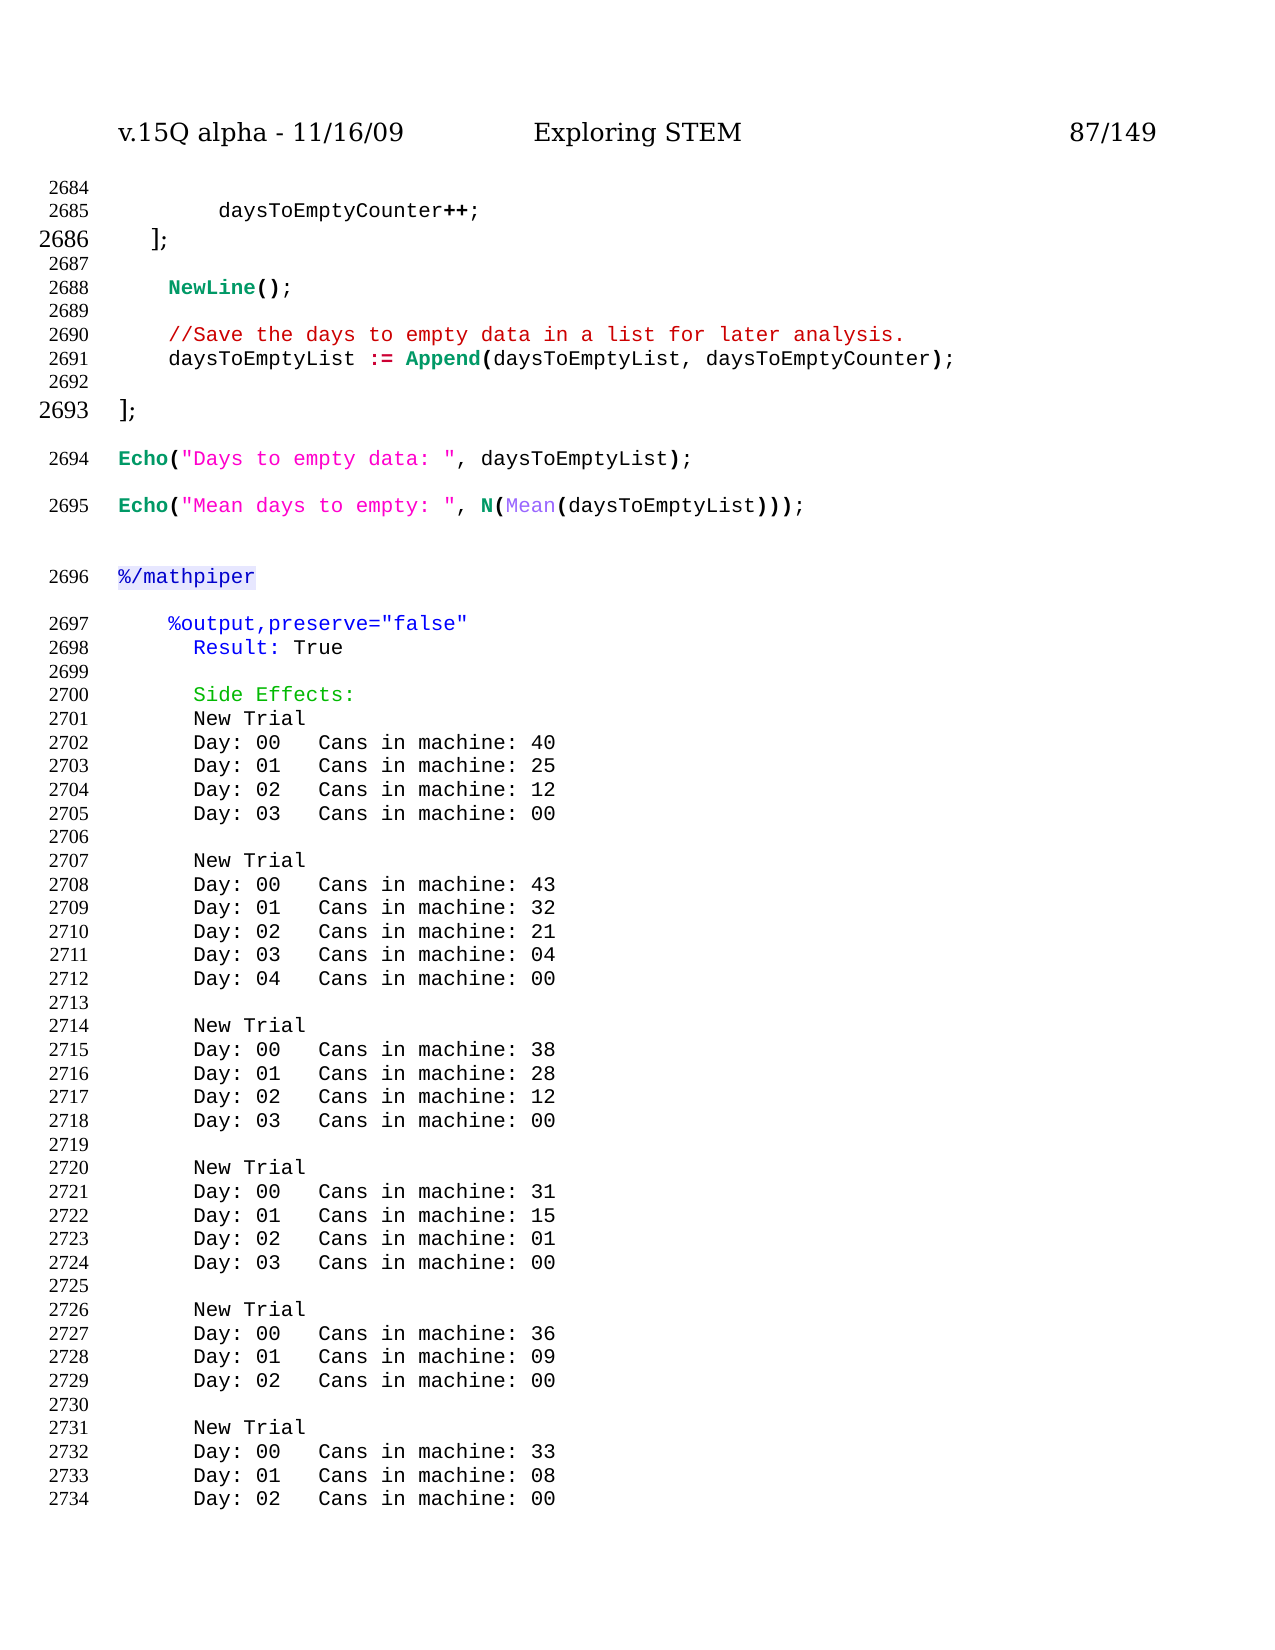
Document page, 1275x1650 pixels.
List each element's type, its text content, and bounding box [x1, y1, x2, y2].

text Day: 00 Cans in machine: 40 [118, 732, 1157, 755]
text daysToEmptyCounter++; [118, 200, 1157, 224]
text Side Effects: [118, 684, 1157, 708]
text Day: 01 Cans in machine: 32 [118, 897, 1157, 921]
text Day: 02 Cans in machine: 12 [118, 1086, 1157, 1110]
text Day: 03 Cans in machine: 00 [118, 1110, 1157, 1134]
text Day: 01 Cans in machine: 09 [118, 1346, 1157, 1370]
text New Trial [118, 708, 1157, 732]
text //Save the days to empty data in a list for later analysis. [118, 324, 1157, 348]
text %/mathpiper [118, 566, 1157, 590]
text Day: 00 Cans in machine: 43 [118, 873, 1157, 897]
text Day: 00 Cans in machine: 38 [118, 1039, 1157, 1063]
text Day: 00 Cans in machine: 31 [118, 1181, 1157, 1204]
text Echo("Days to empty data: ", daysToEmptyList); [118, 448, 1157, 472]
text New Trial [118, 850, 1157, 873]
text daysToEmptyList := Append(daysToEmptyList, daysToEmptyCounter); [118, 348, 1157, 371]
text Day: 02 Cans in machine: 21 [118, 921, 1157, 944]
text Day: 03 Cans in machine: 00 [118, 1252, 1157, 1276]
text Day: 02 Cans in machine: 01 [118, 1228, 1157, 1252]
text New Trial [118, 1417, 1157, 1441]
text Day: 03 Cans in machine: 00 [118, 803, 1157, 826]
text NewLine(); [118, 277, 1157, 301]
text New Trial [118, 1015, 1157, 1039]
text Result: True [118, 637, 1157, 661]
text Day: 01 Cans in machine: 15 [118, 1204, 1157, 1228]
text Day: 01 Cans in machine: 28 [118, 1063, 1157, 1086]
text Day: 00 Cans in machine: 33 [118, 1441, 1157, 1465]
text New Trial [118, 1299, 1157, 1323]
text Day: 03 Cans in machine: 04 [118, 944, 1157, 968]
text Day: 02 Cans in machine: 12 [118, 779, 1157, 803]
text ]; [118, 224, 1157, 253]
text Day: 02 Cans in machine: 00 [118, 1488, 1157, 1512]
text Day: 02 Cans in machine: 00 [118, 1370, 1157, 1394]
text New Trial [118, 1157, 1157, 1181]
text Day: 01 Cans in machine: 25 [118, 755, 1157, 779]
text Echo("Mean days to empty: ", N(Mean(daysToEmptyList))); [118, 495, 1157, 519]
text %output,preserve="false" [118, 613, 1157, 637]
text Day: 00 Cans in machine: 36 [118, 1323, 1157, 1346]
text Day: 04 Cans in machine: 00 [118, 968, 1157, 992]
text ]; [118, 395, 1157, 424]
text Day: 01 Cans in machine: 08 [118, 1465, 1157, 1488]
